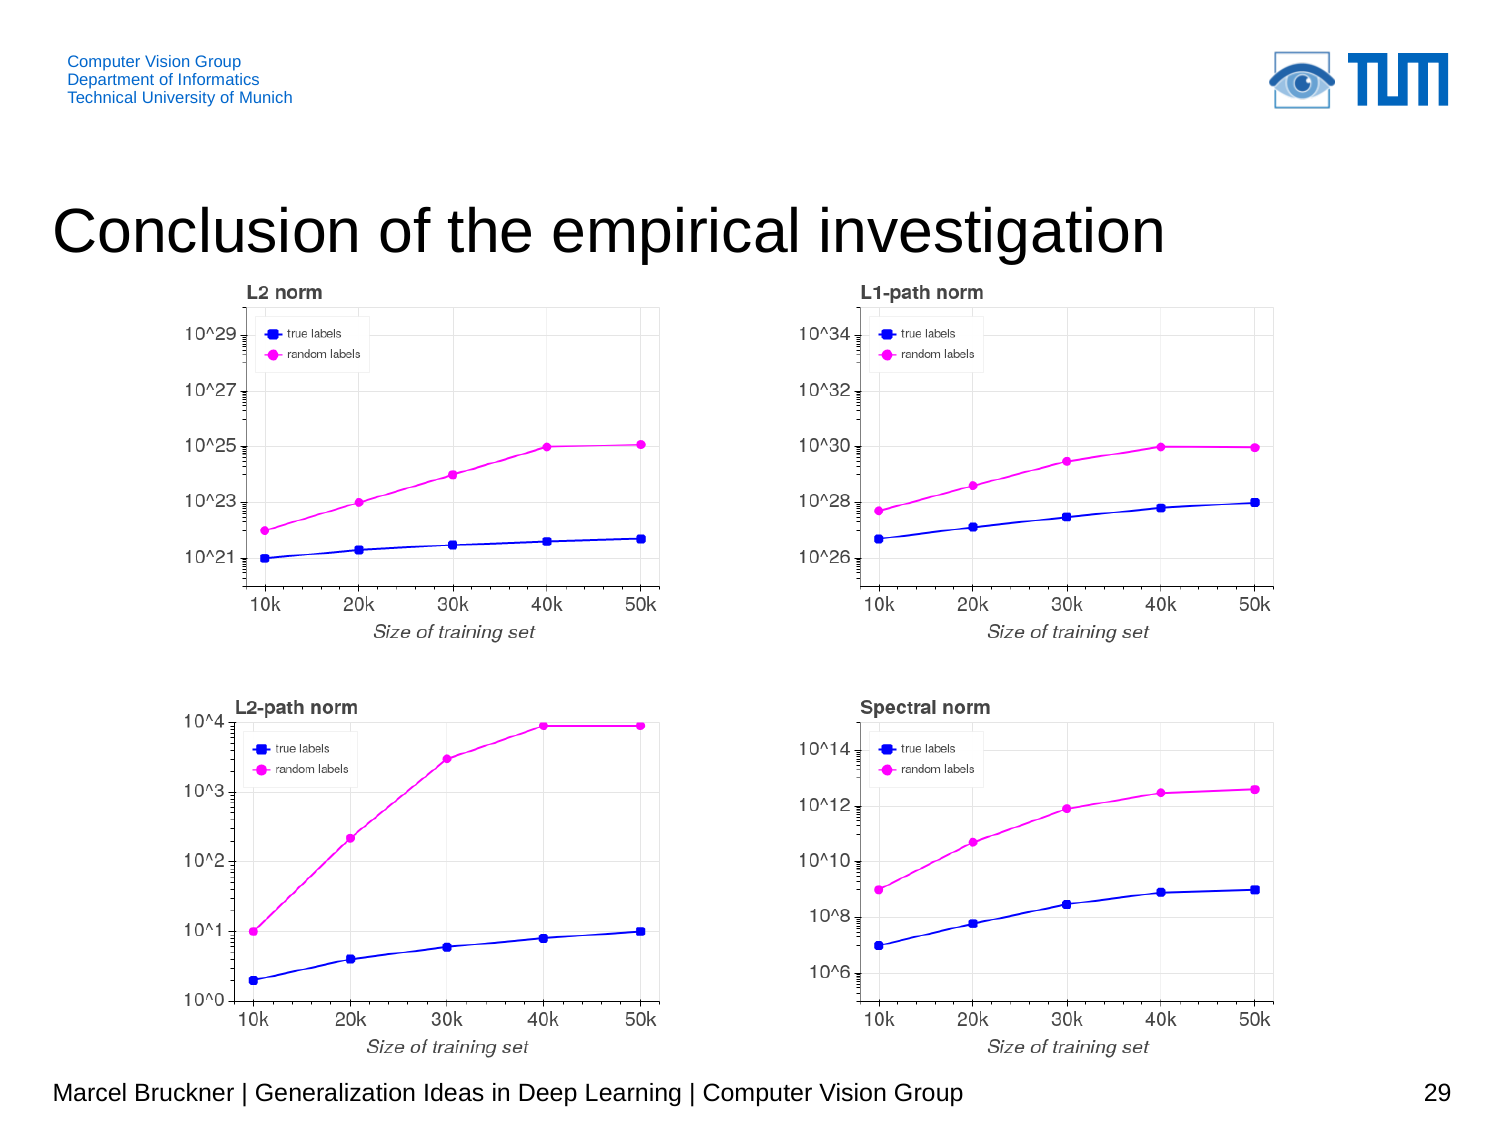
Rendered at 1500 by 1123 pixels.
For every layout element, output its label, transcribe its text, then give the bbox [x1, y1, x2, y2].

picture [791, 271, 1300, 646]
picture [177, 686, 686, 1061]
picture [177, 271, 686, 646]
picture [1269, 47, 1335, 113]
picture [791, 686, 1300, 1061]
title Conclusion of the empirical investigation [52, 195, 1453, 266]
